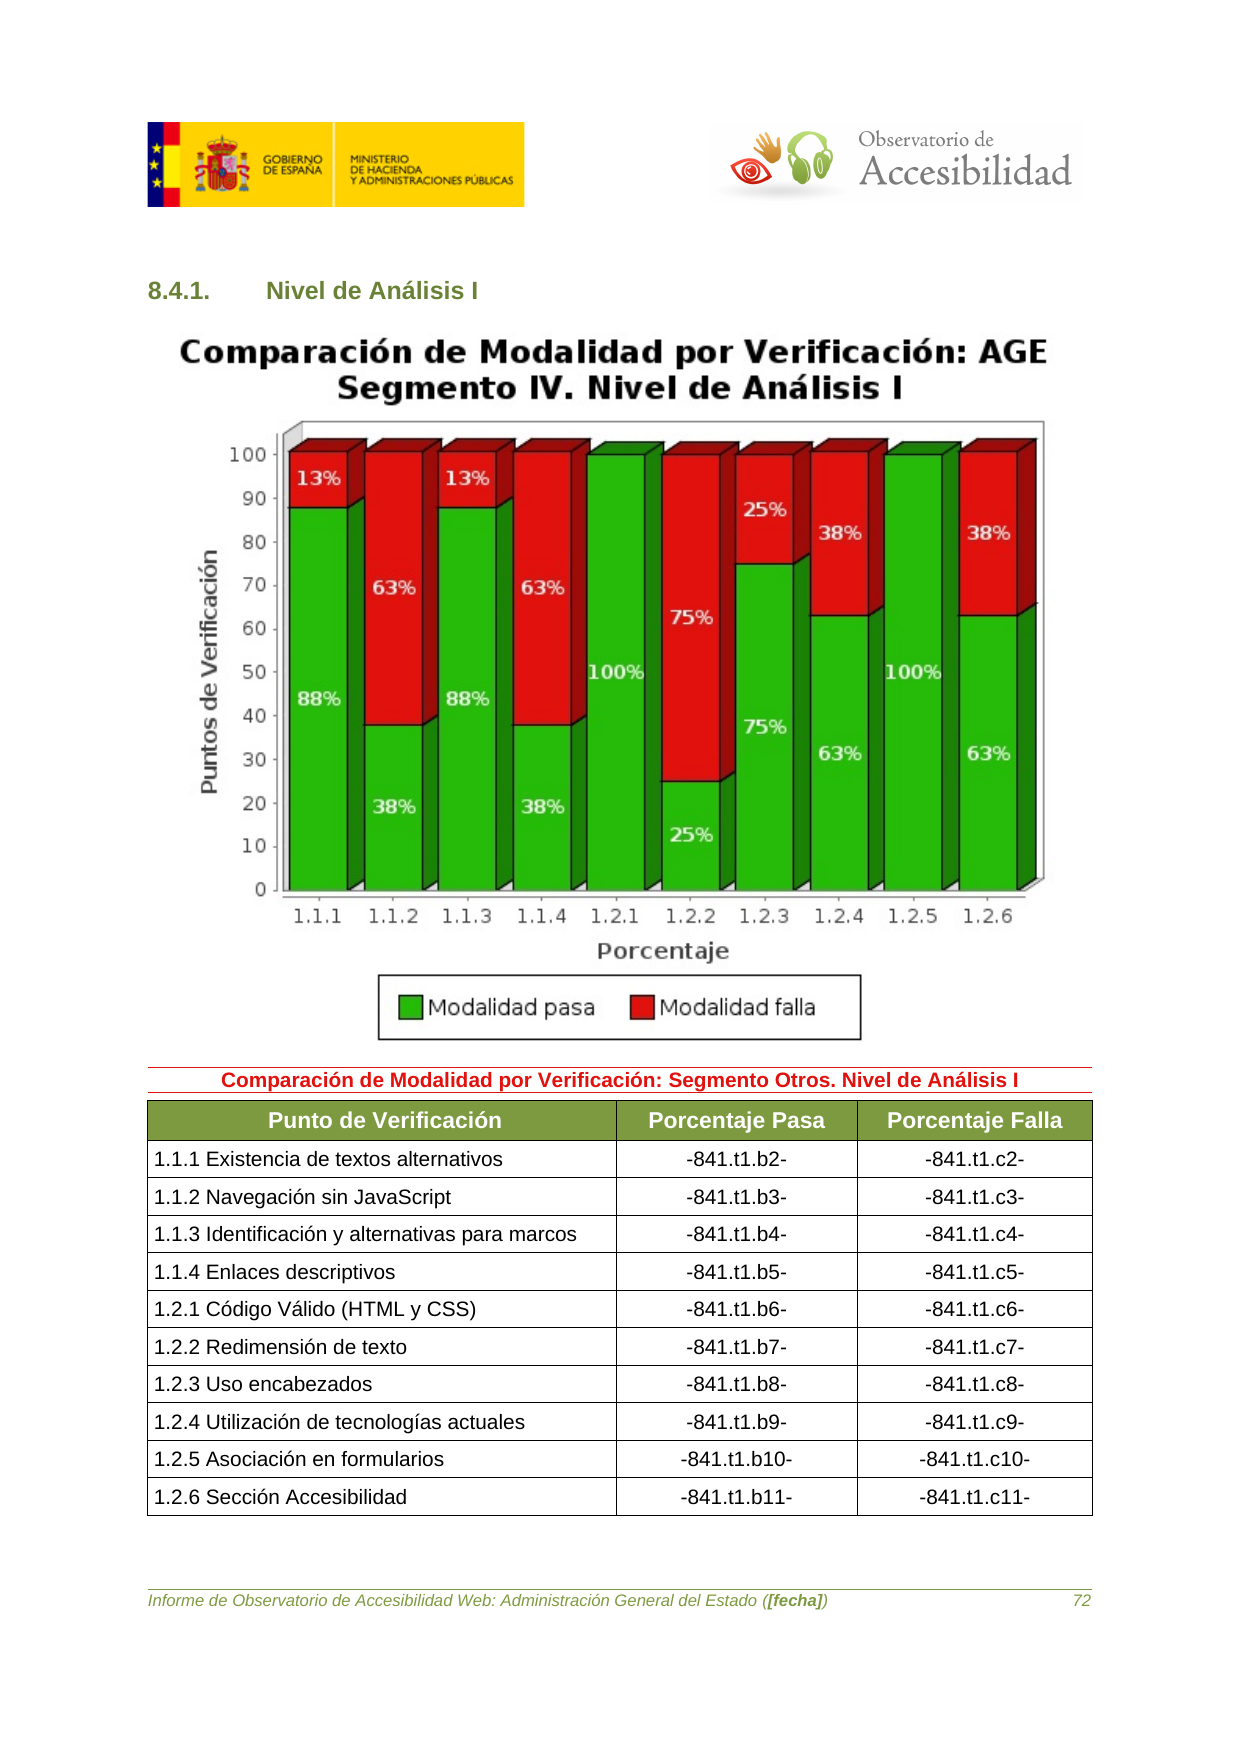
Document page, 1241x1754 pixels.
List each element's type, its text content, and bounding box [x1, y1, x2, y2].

table_cell -841.t1.b3- [617, 1178, 857, 1215]
table_cell -841.t1.c6- [858, 1291, 1092, 1327]
table_cell 1.2.5 Asociación en formularios [148, 1441, 616, 1477]
table_cell 1.2.2 Redimensión de texto [148, 1328, 616, 1365]
list Nivel de Análisis I [148, 276, 1092, 304]
table_cell -841.t1.b8- [617, 1366, 857, 1402]
table_cell 1.2.6 Sección Accesibilidad [148, 1478, 616, 1515]
table_cell -841.t1.c7- [858, 1328, 1092, 1365]
table_cell -841.t1.c3- [858, 1178, 1092, 1215]
table_cell -841.t1.c10- [858, 1441, 1092, 1477]
picture [147, 122, 525, 207]
table_cell -841.t1.b7- [617, 1328, 857, 1365]
table_cell -841.t1.b9- [617, 1403, 857, 1440]
table_cell -841.t1.b2- [617, 1141, 857, 1177]
table_cell 1.1.2 Navegación sin JavaScript [148, 1178, 616, 1215]
table_cell -841.t1.c9- [858, 1403, 1092, 1440]
table_header Punto de Verificación [148, 1101, 616, 1140]
table_cell -841.t1.b4- [617, 1216, 857, 1252]
table_cell 1.2.4 Utilización de tecnologías actuales [148, 1403, 616, 1440]
table_cell 1.1.3 Identificación y alternativas para marcos [148, 1216, 616, 1252]
table_cell -841.t1.c5- [858, 1253, 1092, 1290]
table_cell 1.2.3 Uso encabezados [148, 1366, 616, 1402]
table_cell -841.t1.c8- [858, 1366, 1092, 1402]
table_cell -841.t1.b6- [617, 1291, 857, 1327]
text Comparación de Modalidad por Verificación: Segmento Otros. Nivel de Análisis I [148, 1068, 1092, 1092]
table_header Porcentaje Falla [858, 1101, 1092, 1140]
table_cell -841.t1.c2- [858, 1141, 1092, 1177]
table_cell -841.t1.c4- [858, 1216, 1092, 1252]
table_cell 1.1.1 Existencia de textos alternativos [148, 1141, 616, 1177]
table_cell 1.1.4 Enlaces descriptivos [148, 1253, 616, 1290]
table_cell -841.t1.b11- [617, 1478, 857, 1515]
table_cell -841.t1.b5- [617, 1253, 857, 1290]
table_cell 1.2.1 Código Válido (HTML y CSS) [148, 1291, 616, 1327]
picture [710, 122, 1086, 205]
table_header Porcentaje Pasa [617, 1101, 857, 1140]
table_cell -841.t1.c11- [858, 1478, 1092, 1515]
table_cell -841.t1.b10- [617, 1441, 857, 1477]
picture [178, 332, 1062, 1042]
